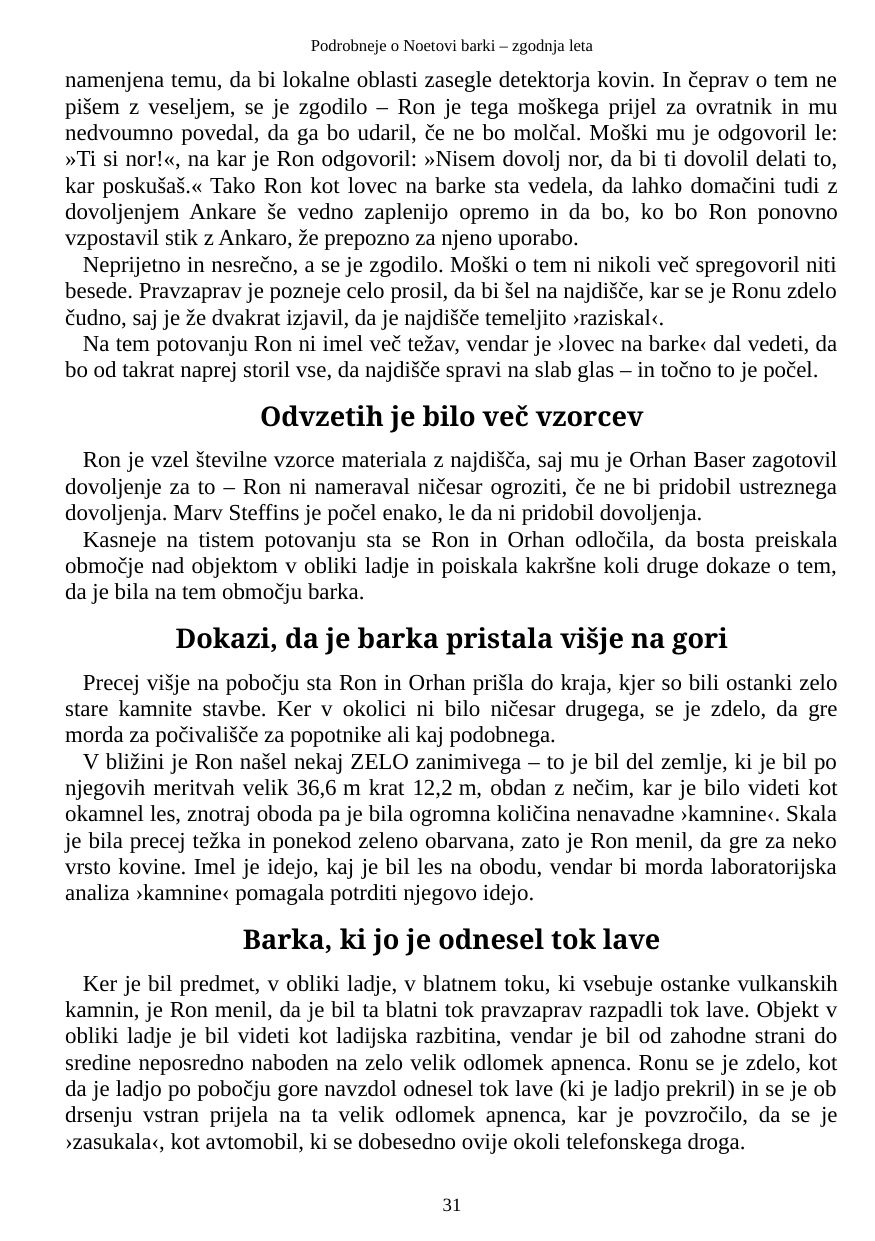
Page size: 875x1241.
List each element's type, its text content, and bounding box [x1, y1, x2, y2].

subtitle Odvzetih je bilo več vzorcev [65, 397, 839, 434]
text Na tem potovanju Ron ni imel več težav, vendar je ›lovec na barke‹ dal vedeti, da bo od takrat naprej storil vse, da najdišče spravi na slab glas – in točno to je počel. [65, 330, 839, 383]
text V bližini je Ron našel nekaj ZELO zanimivega – to je bil del zemlje, ki je bil po njegovih meritvah velik 36,6 m krat 12,2 m, obdan z nečim, kar je bilo videti kot okamnel les, znotraj oboda pa je bila ogromna količina nenavadne ›kamnine‹. Skala je bila precej težka in ponekod zeleno obarvana, zato je Ron menil, da gre za neko vrsto kovine. Imel je idejo, kaj je bil les na obodu, vendar bi morda laboratorijska analiza ›kamnine‹ pomagala potrditi njegovo idejo. [65, 748, 839, 906]
text Ron je vzel številne vzorce materiala z najdišča, saj mu je Orhan Baser zagotovil dovoljenje za to – Ron ni nameraval ničesar ogroziti, če ne bi pridobil ustreznega dovoljenja. Marv Steffins je počel enako, le da ni pridobil dovoljenja. [65, 447, 839, 526]
text namenjena temu, da bi lokalne oblasti zasegle detektorja kovin. In čeprav o tem ne pišem z veseljem, se je zgodilo – Ron je tega moškega prijel za ovratnik in mu nedvoumno povedal, da ga bo udaril, če ne bo molčal. Moški mu je odgovoril le: »Ti si nor!«, na kar je Ron odgovoril: »Nisem dovolj nor, da bi ti dovolil delati to, kar poskušaš.« Tako Ron kot lovec na barke sta vedela, da lahko domačini tudi z dovoljenjem Ankare še vedno zaplenijo opremo in da bo, ko bo Ron ponovno vzpostavil stik z Ankaro, že prepozno za njeno uporabo. [65, 66, 839, 251]
subtitle Barka, ki jo je odnesel tok lave [65, 920, 839, 957]
text Ker je bil predmet, v obliki ladje, v blatnem toku, ki vsebuje ostanke vulkanskih kamnin, je Ron menil, da je bil ta blatni tok pravzaprav razpadli tok lave. Objekt v obliki ladje je bil videti kot ladijska razbitina, vendar je bil od zahodne strani do sredine neposredno naboden na zelo velik odlomek apnenca. Ronu se je zdelo, kot da je ladjo po pobočju gore navzdol odnesel tok lave (ki je ladjo prekril) in se je ob drsenju vstran prijela na ta velik odlomek apnenca, kar je povzročilo, da se je ›zasukala‹, kot avtomobil, ki se dobesedno ovije okoli telefonskega droga. [65, 970, 839, 1154]
text Precej višje na pobočju sta Ron in Orhan prišla do kraja, kjer so bili ostanki zelo stare kamnite stavbe. Ker v okolici ni bilo ničesar drugega, se je zdelo, da gre morda za počivališče za popotnike ali kaj podobnega. [65, 669, 839, 748]
subtitle Dokazi, da je barka pristala višje na gori [65, 619, 839, 656]
text Kasneje na tistem potovanju sta se Ron in Orhan odločila, da bosta preiskala območje nad objektom v obliki ladje in poiskala kakršne koli druge dokaze o tem, da je bila na tem območju barka. [65, 526, 839, 605]
text Neprijetno in nesrečno, a se je zgodilo. Moški o tem ni nikoli več spregovoril niti besede. Pravzaprav je pozneje celo prosil, da bi šel na najdišče, kar se je Ronu zdelo čudno, saj je že dvakrat izjavil, da je najdišče temeljito ›raziskal‹. [65, 251, 839, 330]
